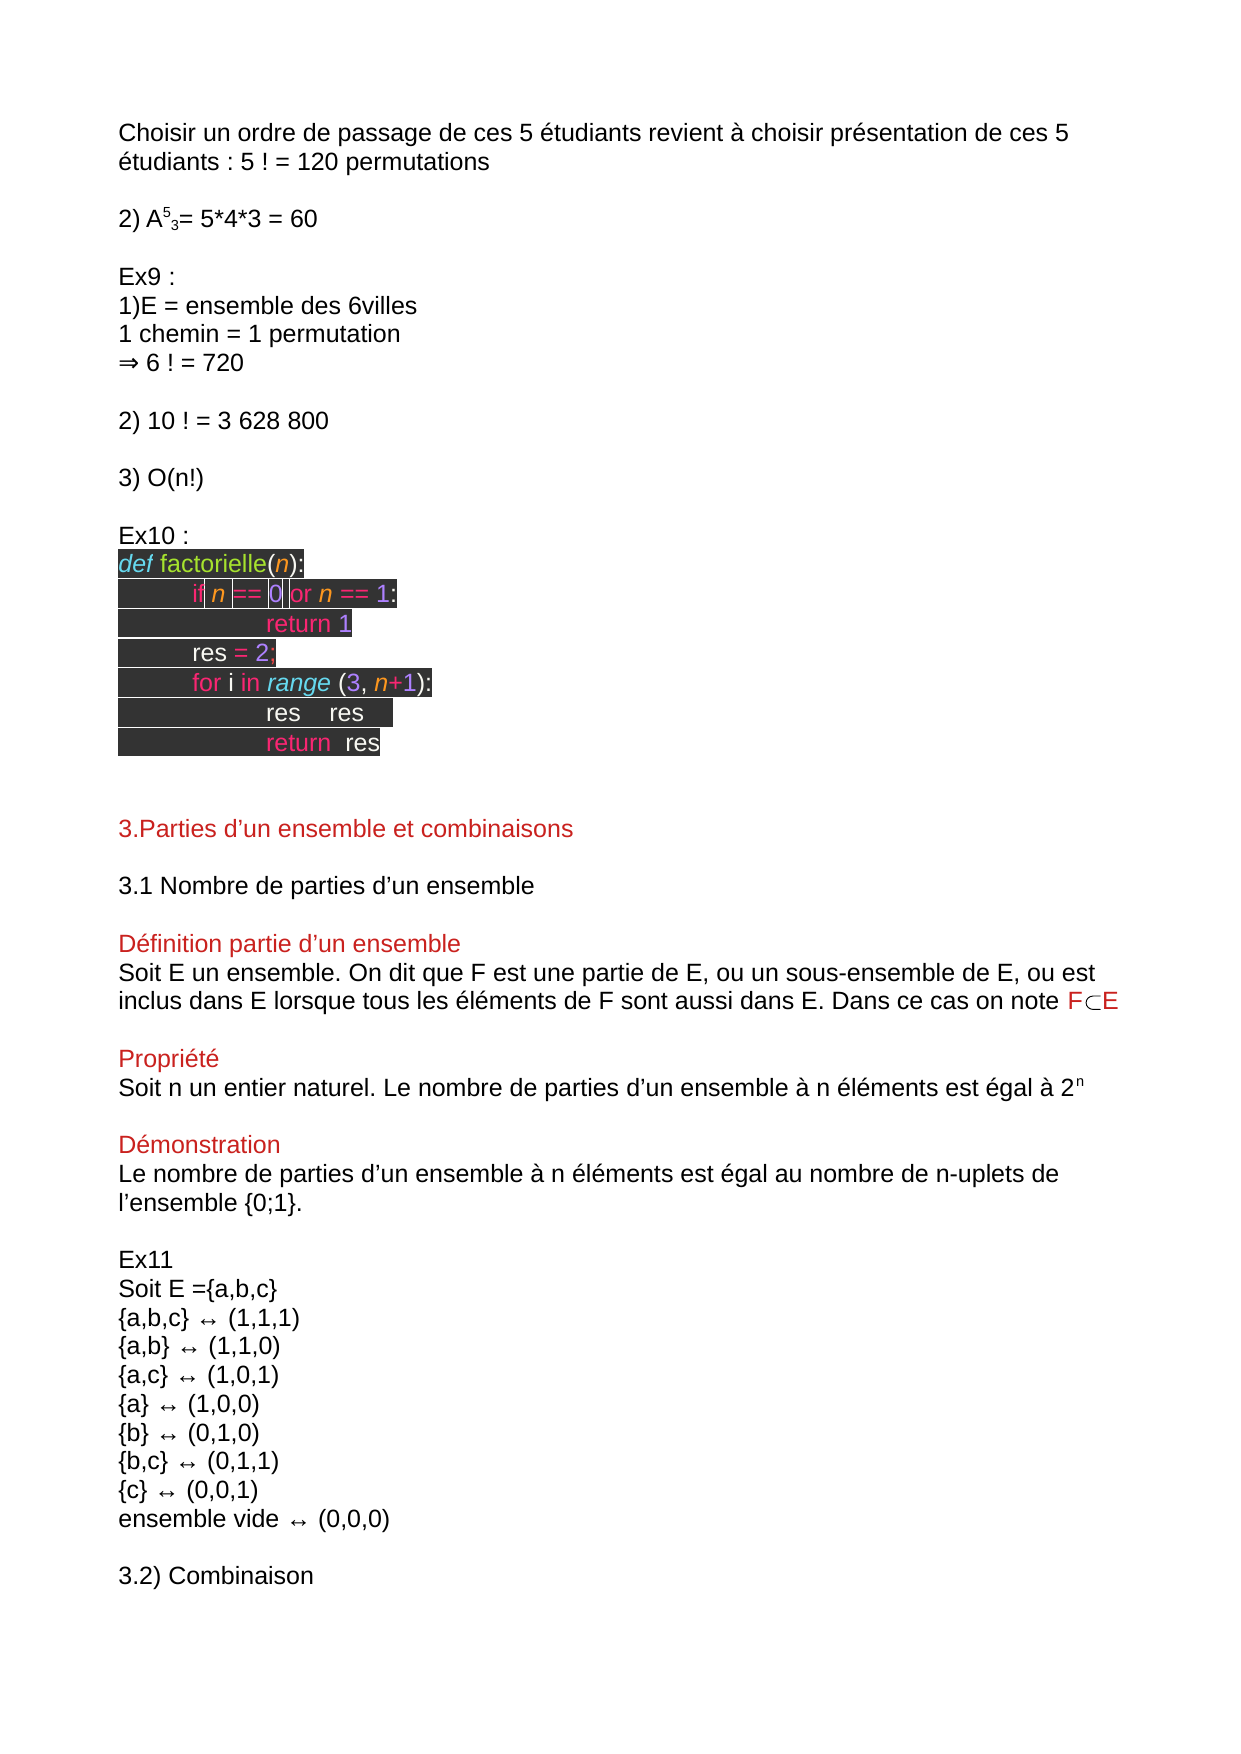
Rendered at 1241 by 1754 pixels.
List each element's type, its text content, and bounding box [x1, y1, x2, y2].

text return res [118, 727, 1122, 756]
text for i in range (3, n+1): [118, 667, 1122, 697]
text 1 chemin = 1 permutation [118, 319, 1122, 348]
text res = 2; [118, 637, 1122, 667]
text ⇒ 6 ! = 720 [118, 348, 1122, 377]
text {a,c} ↔ (1,0,1) [118, 1360, 1122, 1389]
text Soit E ={a,b,c} [118, 1274, 1122, 1302]
text Ex9 : [118, 262, 1122, 291]
text {b,c} ↔ (0,1,1) [118, 1446, 1122, 1475]
text return 1 [118, 608, 1122, 637]
text {b} ↔ (0,1,0) [118, 1417, 1122, 1446]
text 3.1 Nombre de parties d’un ensemble [118, 871, 1122, 900]
text Soit n un entier naturel. Le nombre de parties d’un ensemble à n éléments est égal à 2n [118, 1072, 1122, 1101]
text {c} ↔ (0,0,1) [118, 1475, 1122, 1504]
text 3) O(n!) [118, 463, 1122, 492]
text Ex11 [118, 1245, 1122, 1274]
text Propriété [118, 1044, 1122, 1072]
text 2) 10 ! = 3 628 800 [118, 406, 1122, 434]
text 3.2) Combinaison [118, 1561, 1122, 1590]
text 3.Parties d’un ensemble et combinaisons [118, 814, 1122, 842]
text 1)E = ensemble des 6villes [118, 291, 1122, 319]
text {a} ↔ (1,0,0) [118, 1389, 1122, 1417]
text def factorielle(n): [118, 549, 1122, 578]
text Soit E un ensemble. On dit que F est une partie de E, ou un sous-ensemble de E, ou est inclus dans E lorsque tous les éléments de F sont aussi dans E. Dans ce cas on note FE [118, 957, 1122, 1015]
text Définition partie d’un ensemble [118, 929, 1122, 957]
text {a,b,c} ↔ (1,1,1) [118, 1302, 1122, 1331]
text ensemble vide ↔ (0,0,0) [118, 1504, 1122, 1532]
text if n == 0 or n == 1: [118, 578, 1122, 608]
text 2) A53= 5*4*3 = 60 [118, 204, 1122, 233]
text Démonstration [118, 1130, 1122, 1159]
text Le nombre de parties d’un ensemble à n éléments est égal au nombre de n-uplets de l’ensemble {0;1}. [118, 1159, 1122, 1216]
text Ex10 : [118, 521, 1122, 549]
text res = res * i [118, 697, 1122, 727]
text {a,b} ↔ (1,1,0) [118, 1331, 1122, 1360]
text Choisir un ordre de passage de ces 5 étudiants revient à choisir présentation de ces 5 étudiants : 5 ! = 120 permutations [118, 118, 1122, 176]
